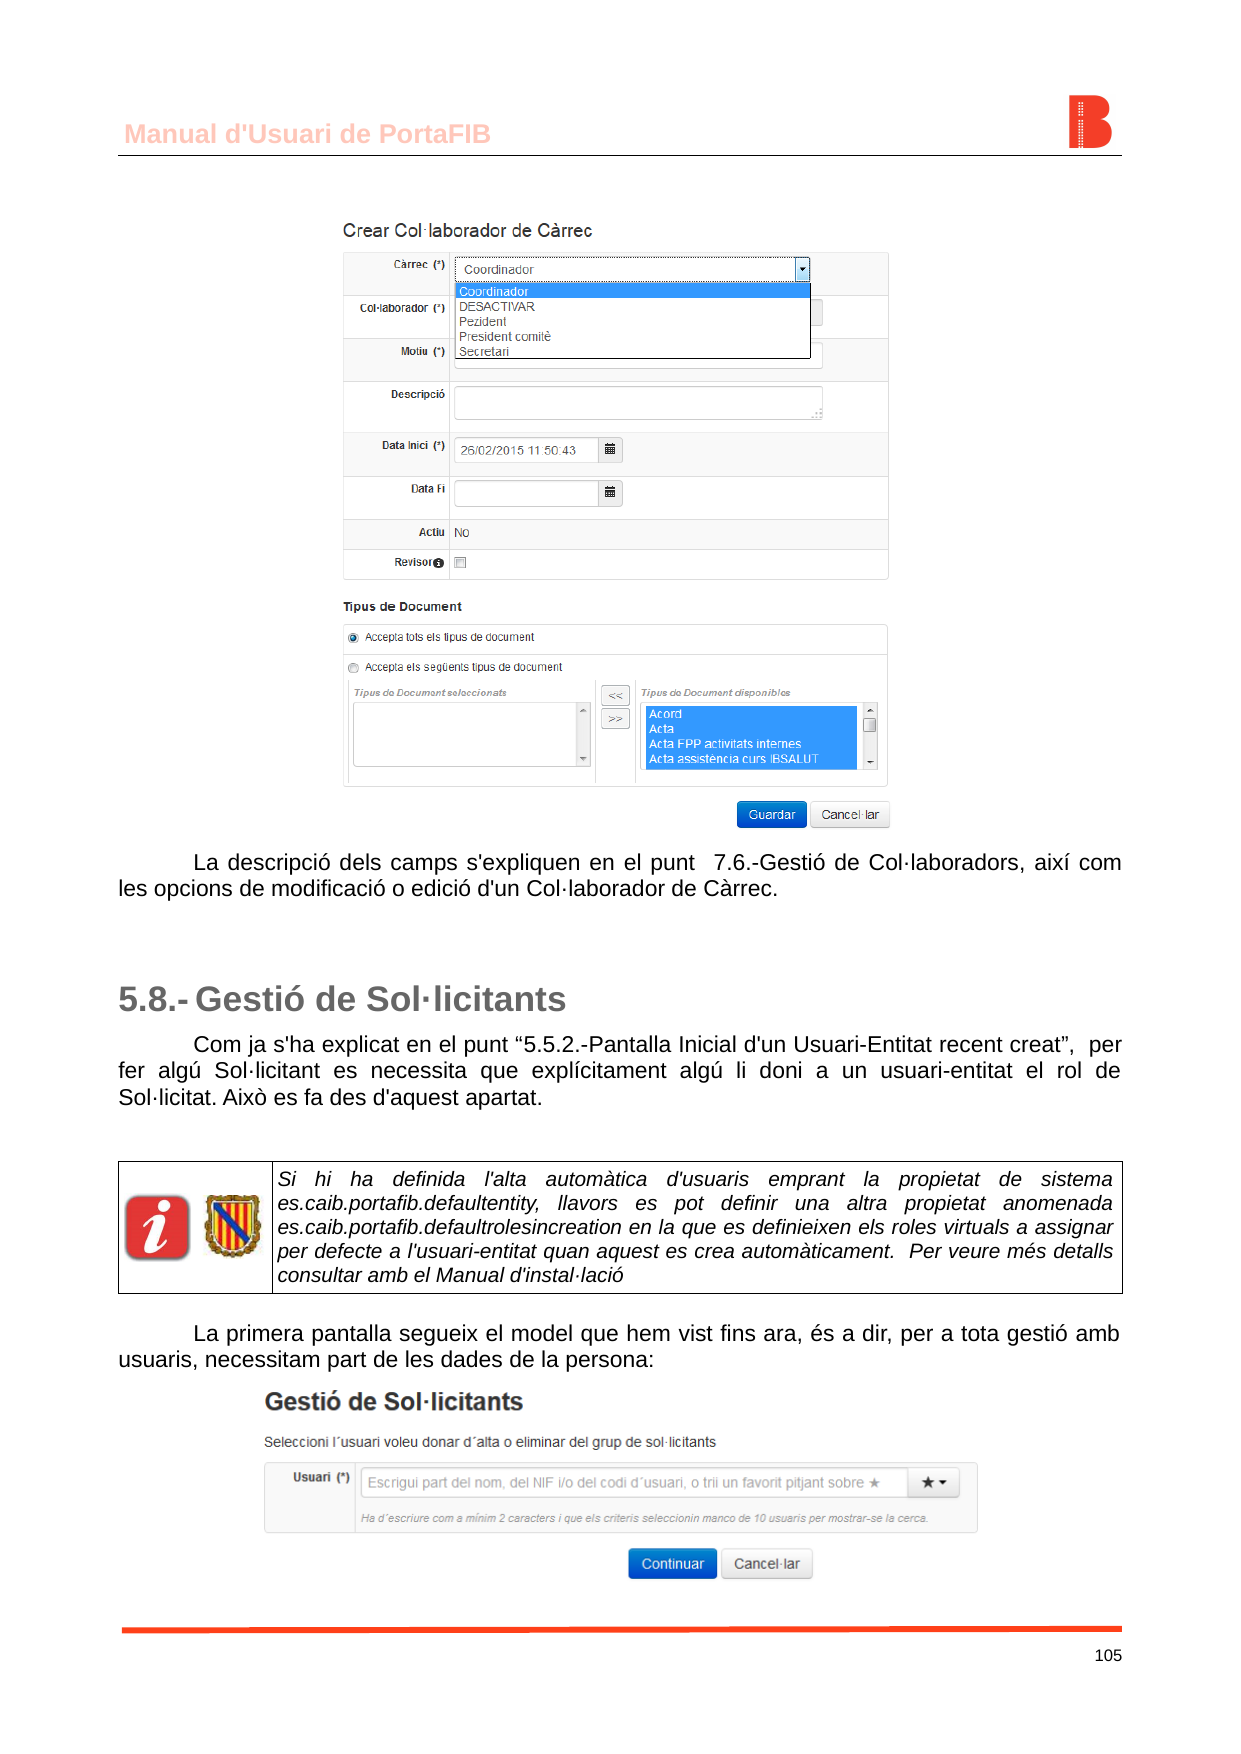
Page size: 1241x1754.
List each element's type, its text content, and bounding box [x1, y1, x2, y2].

picture [1063, 94, 1117, 150]
picture [201, 1195, 265, 1259]
picture [256, 1385, 984, 1588]
text La primera pantalla segueix el model que hem vist fins ara, és a dir, per a tota gestió amb usuaris, necessitam part de les dades de la persona: [118, 1320, 1122, 1372]
subtitle Gestió de Sol·licitants [118, 978, 1122, 1018]
picture [336, 215, 904, 837]
table_header [195, 1162, 272, 1293]
text Com ja s'ha explicat en el punt “5.5.2.-Pantalla Inicial d'un Usuari-Entitat recent creat”, per fer algú Sol·licitant es necessita que explícitament algú li doni a un usuari-entitat el rol de Sol·licitat. Això es fa des d'aquest apartat. [118, 1031, 1122, 1110]
text La descripció dels camps s'expliquen en el punt 7.6Gestió de Col·laboradors, així com les opcions de modificació o edició d'un Col·laborador de Càrrec. [118, 849, 1122, 901]
table_header [119, 1162, 195, 1293]
picture [123, 1193, 192, 1262]
table_header Si hi ha definida l'alta automàtica d'usuaris emprant la propietat de sistema es.caib.portafib.defaultentity, llavors es pot definir una altra propietat anomenada es.caib.portafib.defaultrolesincreation en la que es definieixen els roles virtuals a assignar per defecte a l'usuari-entitat quan aquest es crea automàticament. Per veure més detalls consultar amb el Manual d'instal·lació [273, 1162, 1122, 1293]
